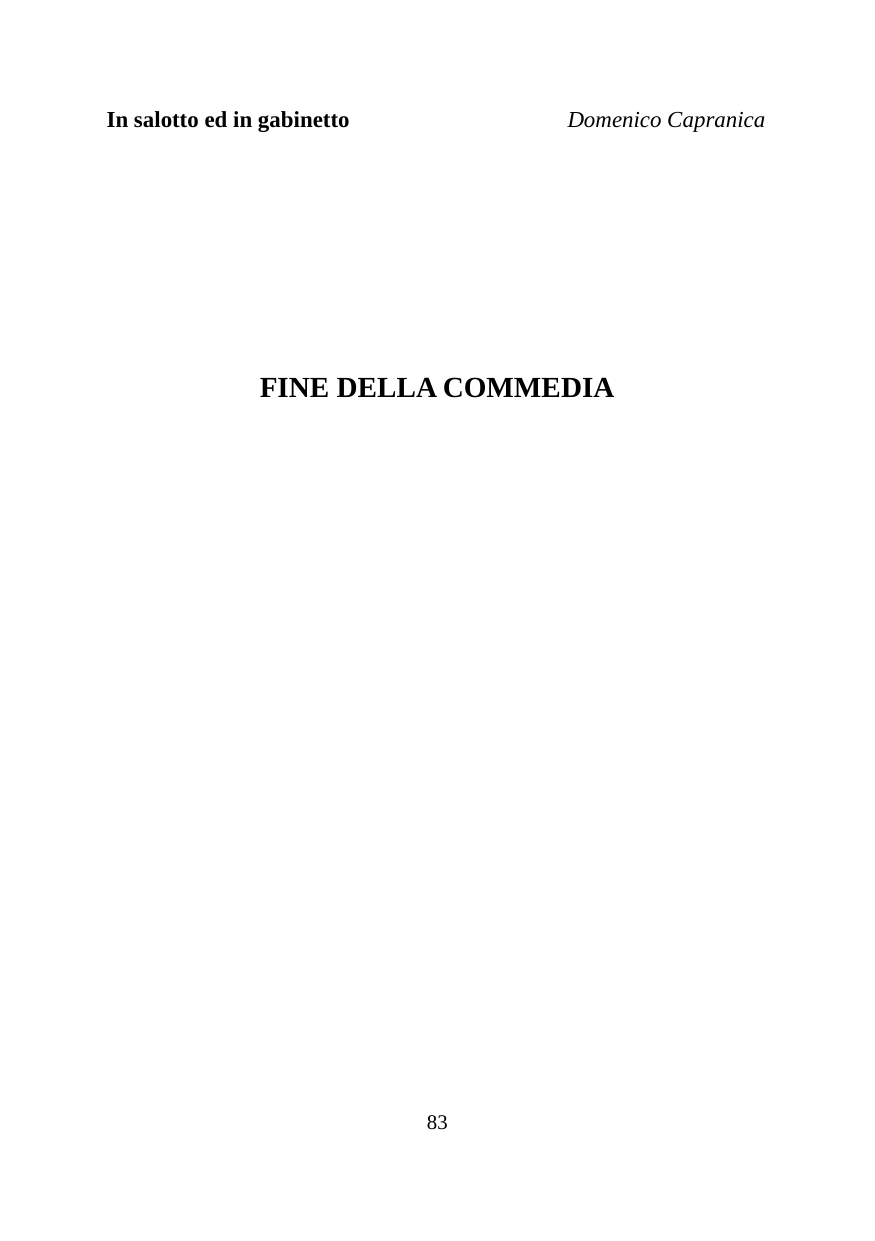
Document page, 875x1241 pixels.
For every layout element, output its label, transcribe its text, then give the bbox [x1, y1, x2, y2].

text FINE DELLA COMMEDIA [106, 370, 768, 403]
